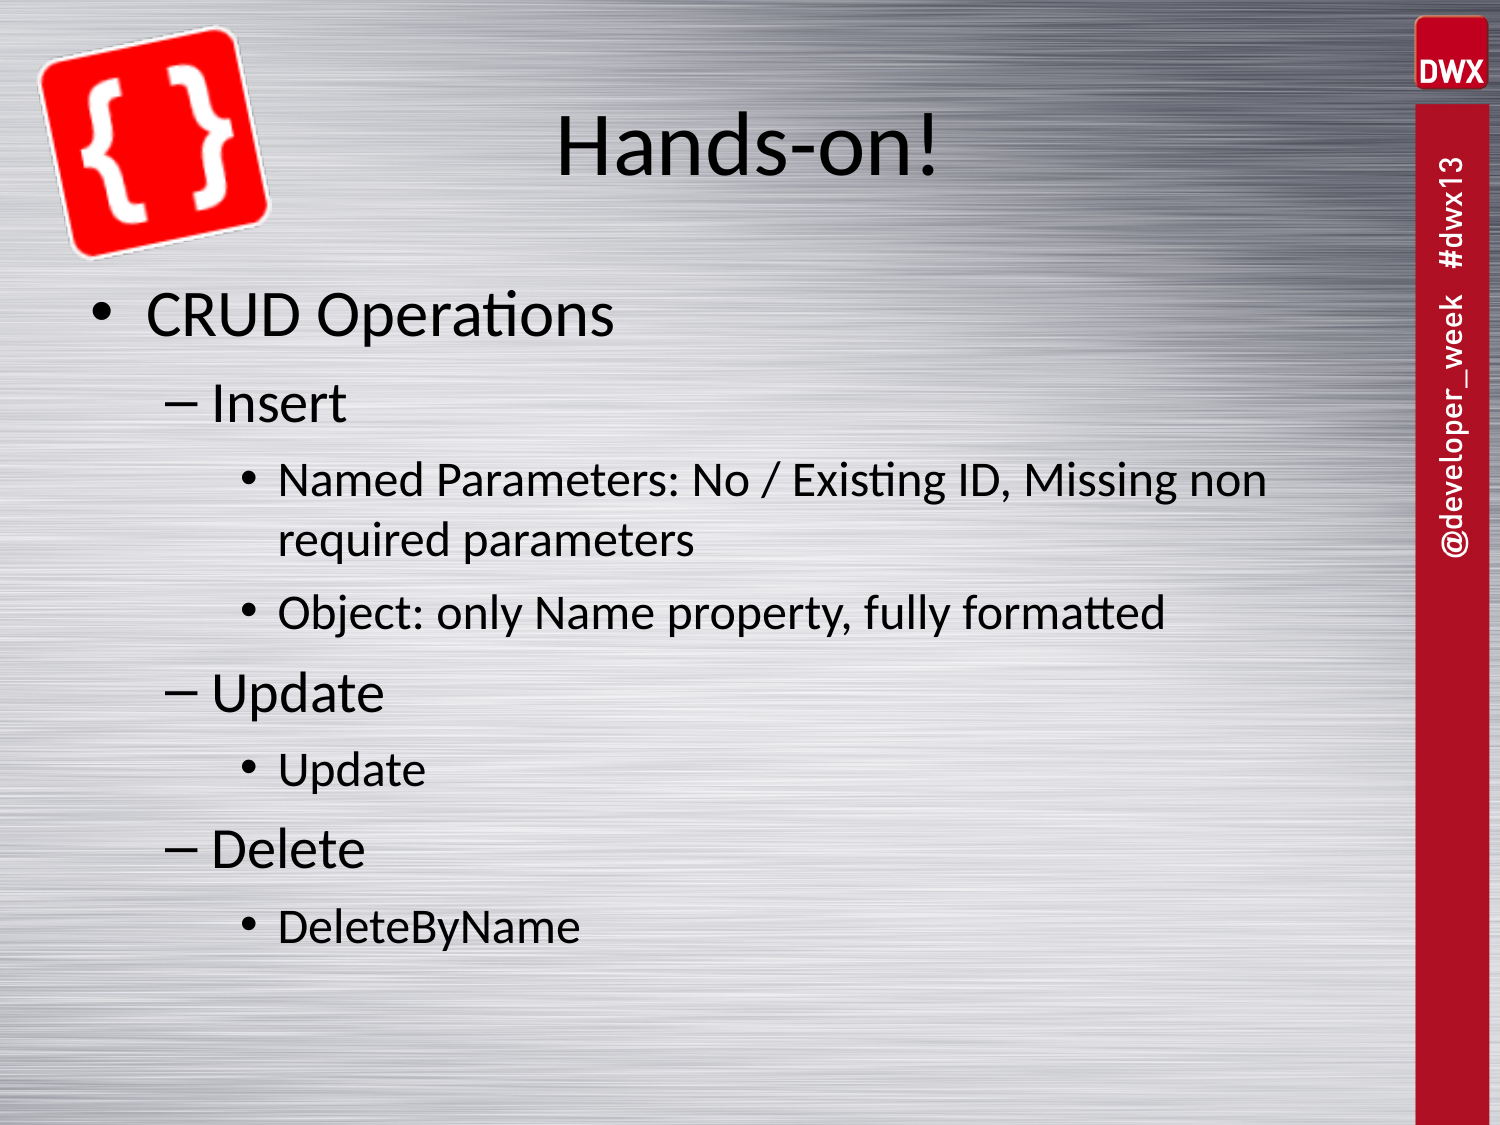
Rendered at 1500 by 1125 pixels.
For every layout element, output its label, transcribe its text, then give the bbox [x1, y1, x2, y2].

list CRUD Operations Insert Named Parameters: No / Existing ID, Missing non required parameters Object: only Name property, fully formatted Update Update Delete DeleteByName [75, 262, 1426, 1006]
title Hands-on! [272, 45, 1426, 233]
picture [0, 0, 1500, 1125]
